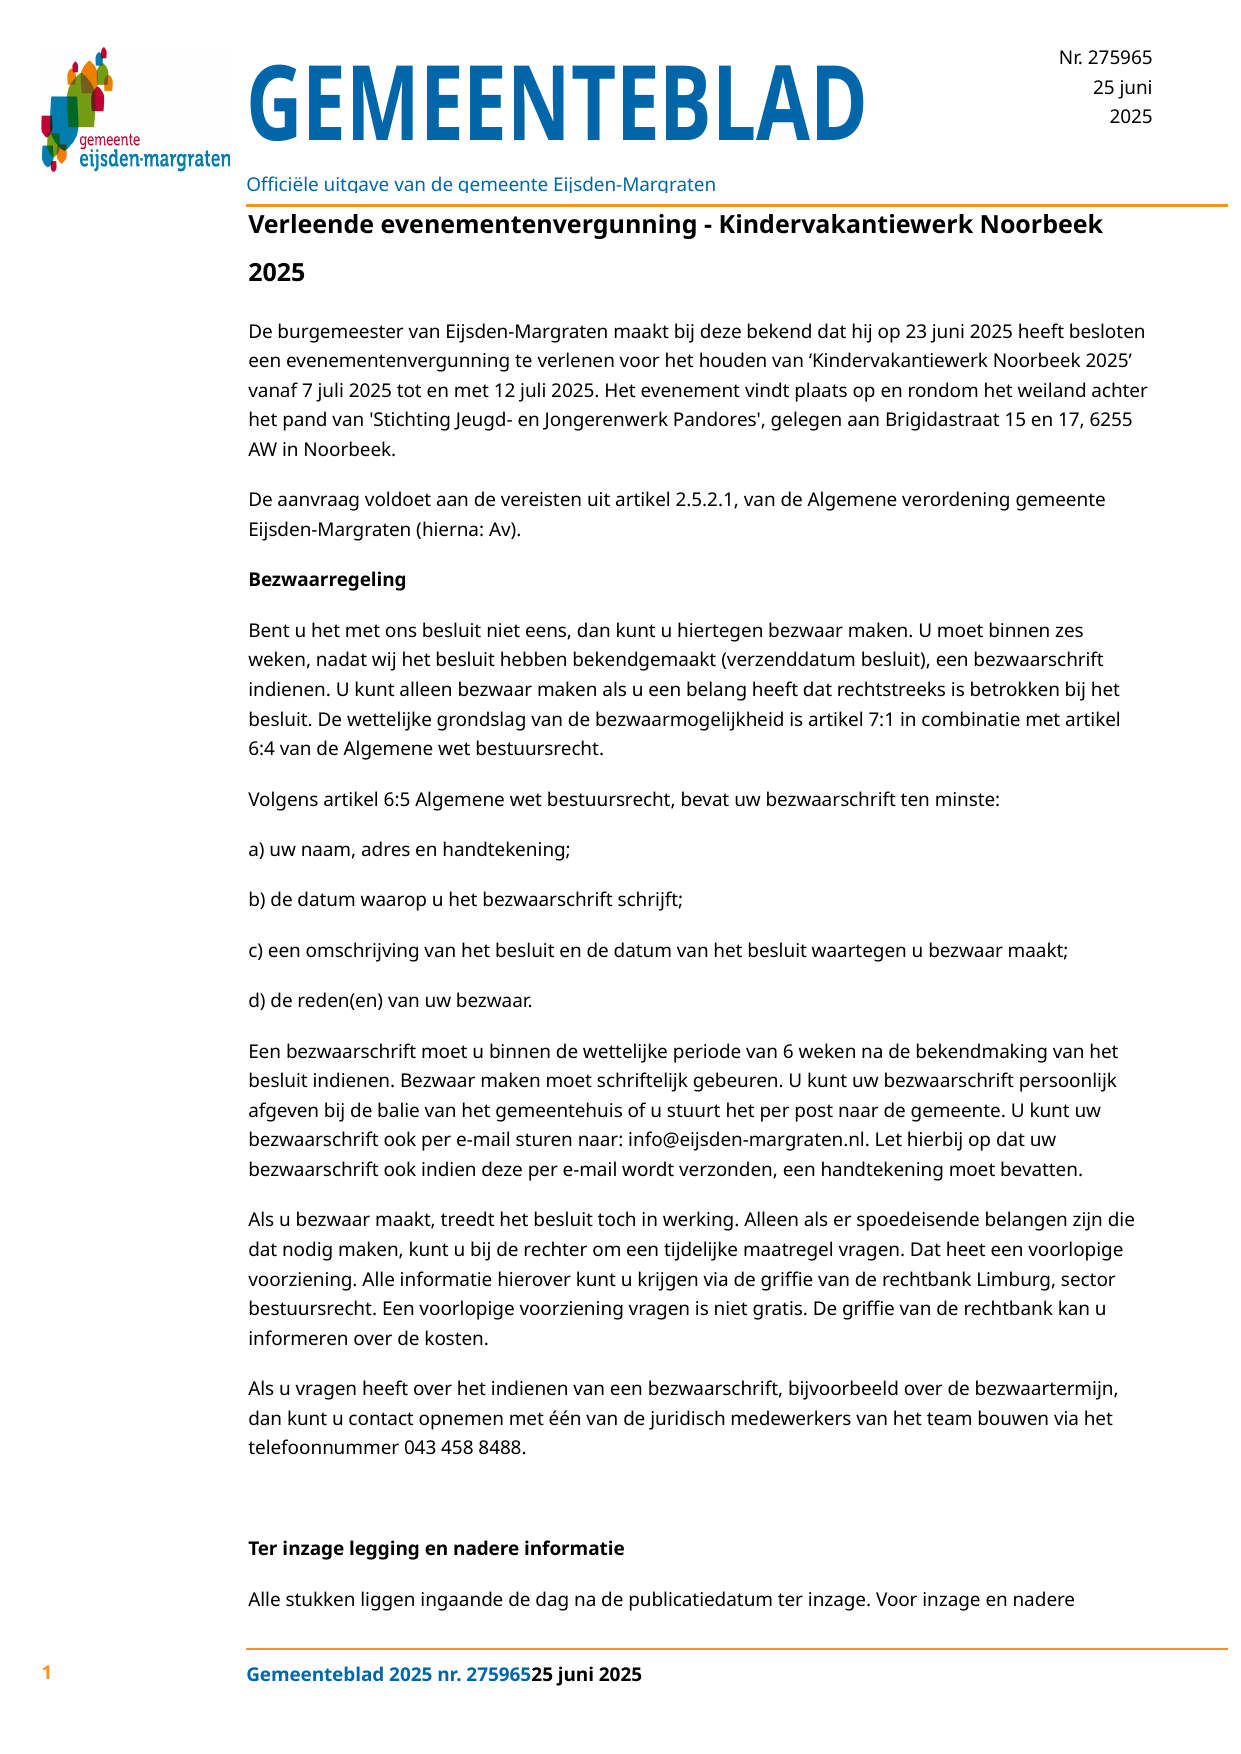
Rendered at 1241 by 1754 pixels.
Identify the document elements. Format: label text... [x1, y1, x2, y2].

picture [41, 47, 231, 172]
text c) een omschrijving van het besluit en de datum van het besluit waartegen u bezwaar maakt; [248, 937, 1152, 963]
text Alle stukken liggen ingaande de dag na de publicatiedatum ter inzage. Voor inzage en nadere [248, 1586, 1152, 1612]
text De burgemeester van Eijsden-Margraten maakt bij deze bekend dat hij op 23 juni 2025 heeft besloten een evenementenvergunning te verlenen voor het houden van ‘Kindervakantiewerk Noorbeek 2025’ vanaf 7 juli 2025 tot en met 12 juli 2025. Het evenement vindt plaats op en rondom het weiland achter het pand van 'Stichting Jeugd- en Jongerenwerk Pandores', gelegen aan Brigidastraat 15 en 17, 6255 AW in Noorbeek. [248, 318, 1152, 462]
text Volgens artikel 6:5 Algemene wet bestuursrecht, bevat uw bezwaarschrift ten minste: [248, 786, 1152, 812]
text a) uw naam, adres en handtekening; [248, 836, 1152, 862]
text De aanvraag voldoet aan de vereisten uit artikel 2.5.2.1, van de Algemene verordening gemeente Eijsden-Margraten (hierna: Av). [248, 487, 1152, 542]
text Verleende evenementenvergunning - Kindervakantiewerk Noorbeek 2025 [248, 207, 1152, 288]
text b) de datum waarop u het bezwaarschrift schrijft; [248, 887, 1152, 912]
text d) de reden(en) van uw bezwaar. [248, 987, 1152, 1013]
text Een bezwaarschrift moet u binnen de wettelijke periode van 6 weken na de bekendmaking van het besluit indienen. Bezwaar maken moet schriftelijk gebeuren. U kunt uw bezwaarschrift persoonlijk afgeven bij de balie van het gemeentehuis of u stuurt het per post naar de gemeente. U kunt uw bezwaarschrift ook per e-mail sturen naar: info@eijsden-margraten.nl. Let hierbij op dat uw bezwaarschrift ook indien deze per e-mail wordt verzonden, een handtekening moet bevatten. [248, 1038, 1152, 1182]
text Als u bezwaar maakt, treedt het besluit toch in werking. Alleen als er spoedeisende belangen zijn die dat nodig maken, kunt u bij de rechter om een tijdelijke maatregel vragen. Dat heet een voorlopige voorziening. Alle informatie hierover kunt u krijgen via de griffie van de rechtbank Limburg, sector bestuursrecht. Een voorlopige voorziening vragen is niet gratis. De griffie van de rechtbank kan u informeren over de kosten. [248, 1207, 1152, 1351]
text Als u vragen heeft over het indienen van een bezwaarschrift, bijvoorbeeld over de bezwaartermijn, dan kunt u contact opnemen met één van de juridisch medewerkers van het team bouwen via het telefoonnummer 043 458 8488. [248, 1375, 1152, 1460]
text Bent u het met ons besluit niet eens, dan kunt u hiertegen bezwaar maken. U moet binnen zes weken, nadat wij het besluit hebben bekendgemaakt (verzenddatum besluit), een bezwaarschrift indienen. U kunt alleen bezwaar maken als u een belang heeft dat rechtstreeks is betrokken bij het besluit. De wettelijke grondslag van de bezwaarmogelijkheid is artikel 7:1 in combinatie met artikel 6:4 van de Algemene wet bestuursrecht. [248, 617, 1152, 761]
text Ter inzage legging en nadere informatie [248, 1535, 1152, 1561]
text Bezwaarregeling [248, 567, 1152, 592]
